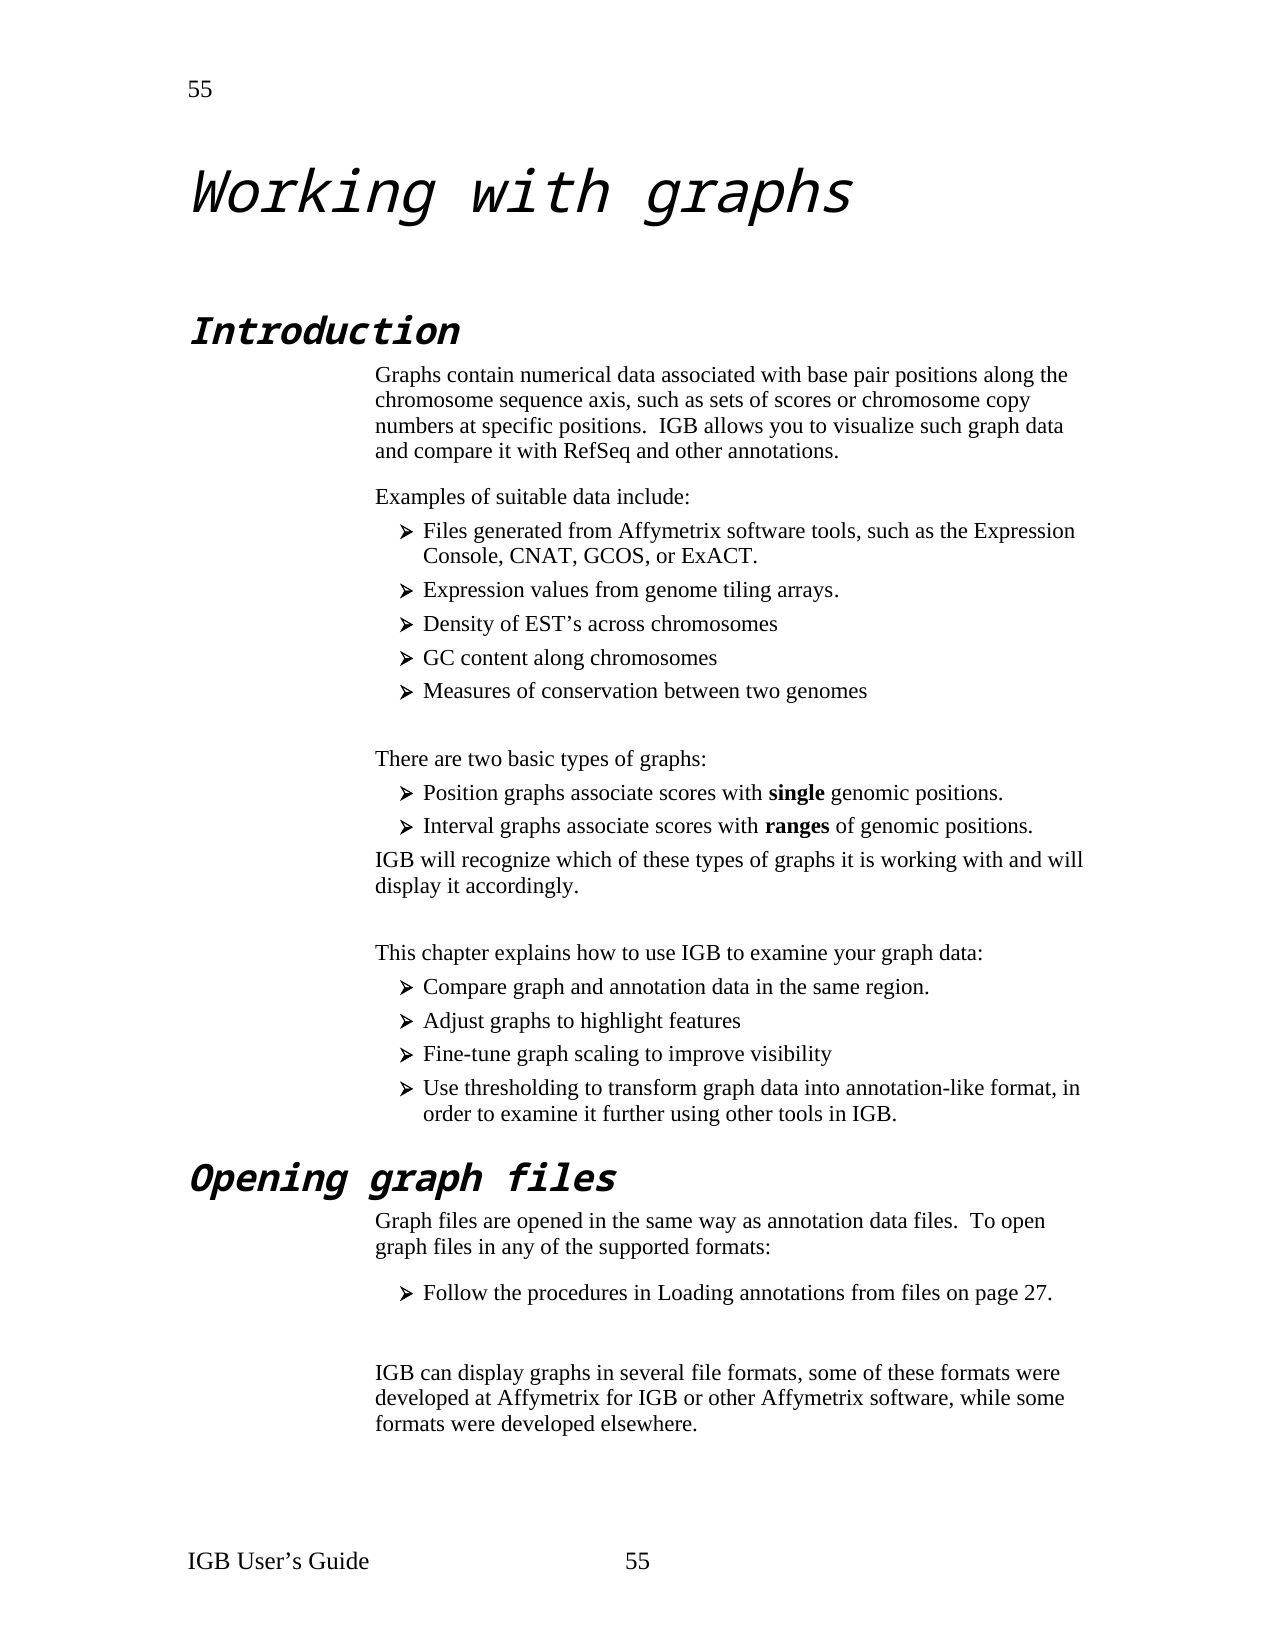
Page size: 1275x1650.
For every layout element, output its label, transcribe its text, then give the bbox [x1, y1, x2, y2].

list Measures of conservation between two genomes [399, 678, 1087, 704]
text Graph files are opened in the same way as annotation data files. To open graph files in any of the supported formats: [375, 1208, 1087, 1259]
list Use thresholding to transform graph data into annotation-like format, in order to examine it further using other tools in IGB. [399, 1075, 1087, 1126]
text IGB will recognize which of these types of graphs it is working with and will display it accordingly. [375, 847, 1087, 898]
subtitle Working with graphs [187, 150, 1087, 229]
list Follow the procedures in Loading annotations from files on page 27. [399, 1280, 1087, 1305]
text This chapter explains how to use IGB to examine your graph data: [375, 940, 1087, 966]
subtitle Opening graph files [187, 1151, 1087, 1202]
list Density of EST’s across chromosomes [399, 611, 1087, 636]
list GC content along chromosomes [399, 645, 1087, 670]
list Interval graphs associate scores with ranges of genomic positions. [399, 813, 1087, 839]
list Files generated from Affymetrix software tools, such as the Expression Console, CNAT, GCOS, or ExACT. [399, 518, 1087, 569]
list Compare graph and annotation data in the same region. [399, 974, 1087, 999]
text IGB can display graphs in several file formats, some of these formats were developed at Affymetrix for IGB or other Affymetrix software, while some formats were developed elsewhere. [375, 1360, 1087, 1436]
subtitle Introduction [187, 304, 1087, 356]
text Examples of suitable data include: [375, 484, 1087, 510]
list Position graphs associate scores with single genomic positions. [399, 780, 1087, 805]
list Fine-tune graph scaling to improve visibility [399, 1041, 1087, 1067]
list Expression values from genome tiling arrays. [399, 577, 1087, 603]
text There are two basic types of graphs: [375, 746, 1087, 771]
text Graphs contain numerical data associated with base pair positions along the chromosome sequence axis, such as sets of scores or chromosome copy numbers at specific positions. IGB allows you to visualize such graph data and compare it with RefSeq and other annotations. [375, 362, 1087, 463]
list Adjust graphs to highlight features [399, 1008, 1087, 1033]
